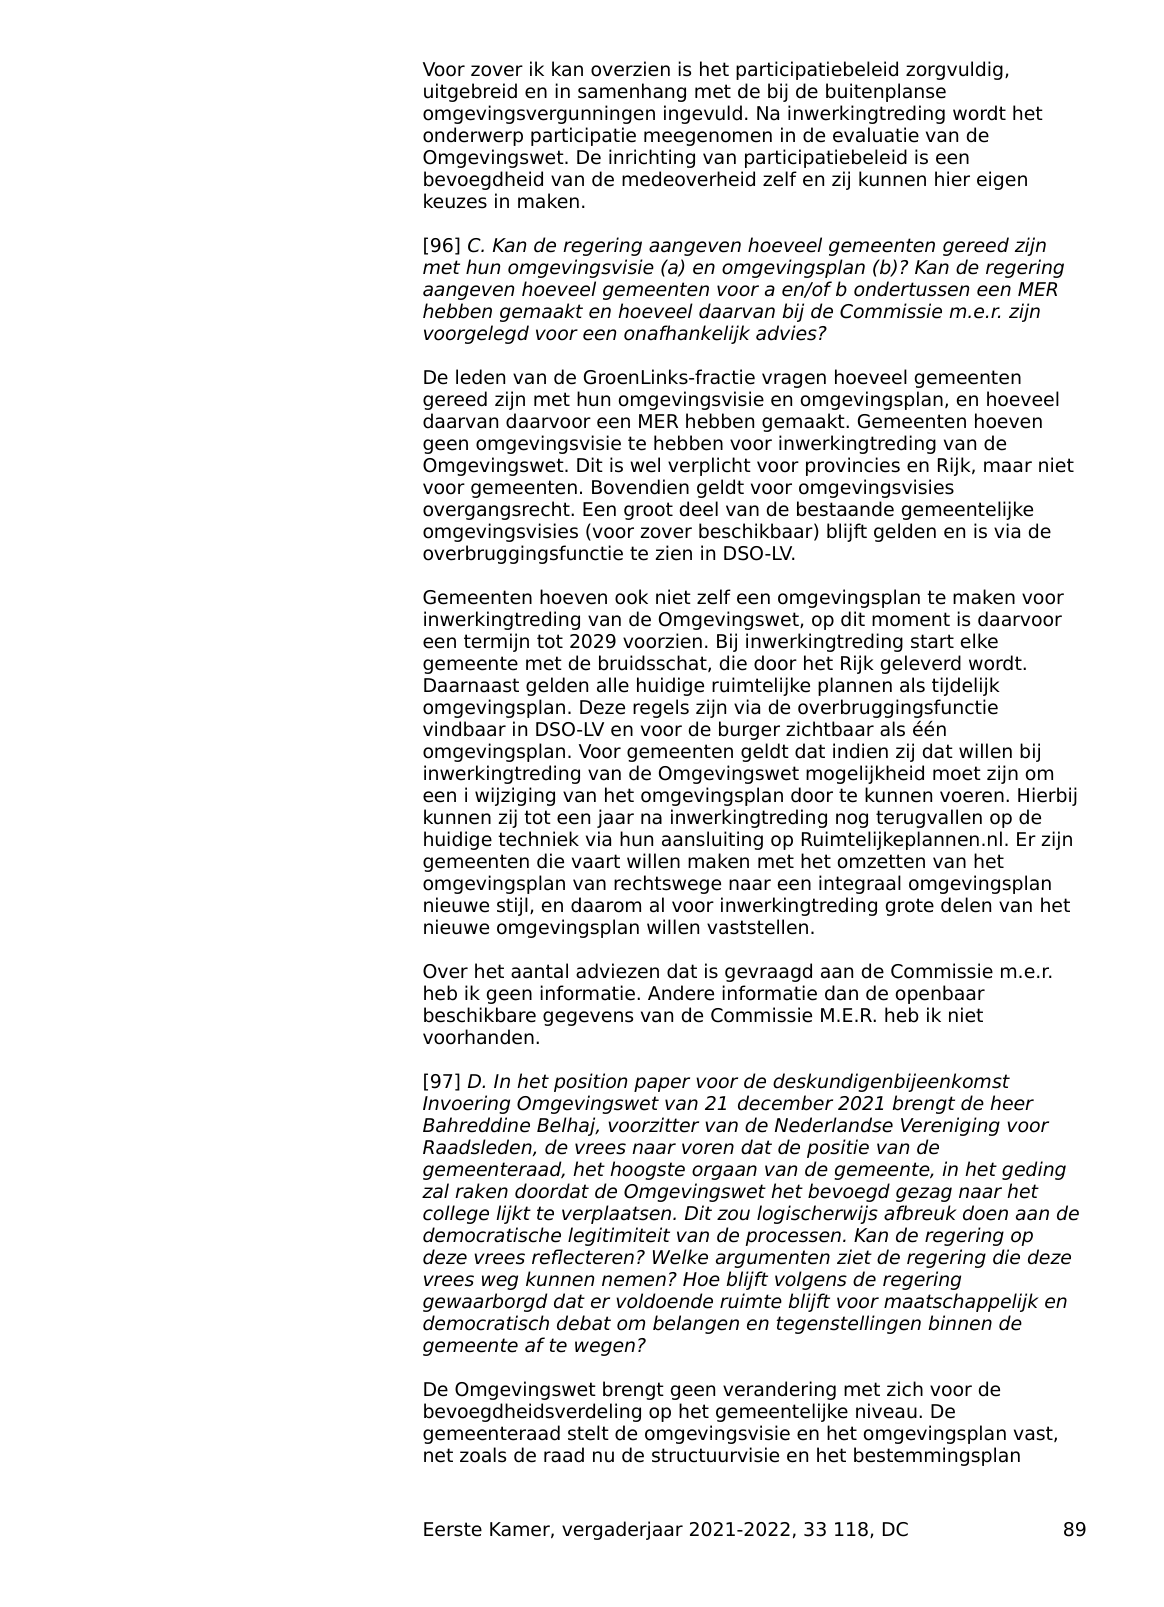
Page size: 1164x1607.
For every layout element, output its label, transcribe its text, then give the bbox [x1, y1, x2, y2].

text [96] C. Kan de regering aangeven hoeveel gemeenten gereed zijn met hun omgevingsvisie (a) en omgevingsplan (b)? Kan de regering aangeven hoeveel gemeenten voor a en/of b ondertussen een MER hebben gemaakt en hoeveel daarvan bij de Commissie m.e.r. zijn voorgelegd voor een onafhankelijk advies? [422, 235, 1087, 345]
text De Omgevingswet brengt geen verandering met zich voor de bevoegdheidsverdeling op het gemeentelijke niveau. De gemeenteraad stelt de omgevingsvisie en het omgevingsplan vast, net zoals de raad nu de structuurvisie en het bestemmingsplan [422, 1379, 1087, 1467]
text Over het aantal adviezen dat is gevraagd aan de Commissie m.e.r. heb ik geen informatie. Andere informatie dan de openbaar beschikbare gegevens van de Commissie M.E.R. heb ik niet voorhanden. [422, 961, 1087, 1049]
text De leden van de GroenLinks-fractie vragen hoeveel gemeenten gereed zijn met hun omgevingsvisie en omgevingsplan, en hoeveel daarvan daarvoor een MER hebben gemaakt. Gemeenten hoeven geen omgevingsvisie te hebben voor inwerkingtreding van de Omgevingswet. Dit is wel verplicht voor provincies en Rijk, maar niet voor gemeenten. Bovendien geldt voor omgevingsvisies overgangsrecht. Een groot deel van de bestaande gemeentelijke omgevingsvisies (voor zover beschikbaar) blijft gelden en is via de overbruggingsfunctie te zien in DSO-LV. [422, 367, 1087, 565]
text [97] D. In het position paper voor de deskundigenbijeenkomst Invoering Omgevingswet van 21 december 2021 brengt de heer Bahreddine Belhaj, voorzitter van de Nederlandse Vereniging voor Raadsleden, de vrees naar voren dat de positie van de gemeenteraad, het hoogste orgaan van de gemeente, in het geding zal raken doordat de Omgevingswet het bevoegd gezag naar het college lijkt te verplaatsen. Dit zou logischerwijs afbreuk doen aan de democratische legitimiteit van de processen. Kan de regering op deze vrees reflecteren? Welke argumenten ziet de regering die deze vrees weg kunnen nemen? Hoe blijft volgens de regering gewaarborgd dat er voldoende ruimte blijft voor maatschappelijk en democratisch debat om belangen en tegenstellingen binnen de gemeente af te wegen? [422, 1071, 1087, 1357]
text Voor zover ik kan overzien is het participatiebeleid zorgvuldig, uitgebreid en in samenhang met de bij de buitenplanse omgevingsvergunningen ingevuld. Na inwerkingtreding wordt het onderwerp participatie meegenomen in de evaluatie van de Omgevingswet. De inrichting van participatiebeleid is een bevoegdheid van de medeoverheid zelf en zij kunnen hier eigen keuzes in maken. [422, 59, 1087, 213]
text Gemeenten hoeven ook niet zelf een omgevingsplan te maken voor inwerkingtreding van de Omgevingswet, op dit moment is daarvoor een termijn tot 2029 voorzien. Bij inwerkingtreding start elke gemeente met de bruidsschat, die door het Rijk geleverd wordt. Daarnaast gelden alle huidige ruimtelijke plannen als tijdelijk omgevingsplan. Deze regels zijn via de overbruggingsfunctie vindbaar in DSO-LV en voor de burger zichtbaar als één omgevingsplan. Voor gemeenten geldt dat indien zij dat willen bij inwerkingtreding van de Omgevingswet mogelijkheid moet zijn om een i wijziging van het omgevingsplan door te kunnen voeren. Hierbij kunnen zij tot een jaar na inwerkingtreding nog terugvallen op de huidige techniek via hun aansluiting op Ruimtelijkeplannen.nl. Er zijn gemeenten die vaart willen maken met het omzetten van het omgevingsplan van rechtswege naar een integraal omgevingsplan nieuwe stijl, en daarom al voor inwerkingtreding grote delen van het nieuwe omgevingsplan willen vaststellen. [422, 587, 1087, 939]
